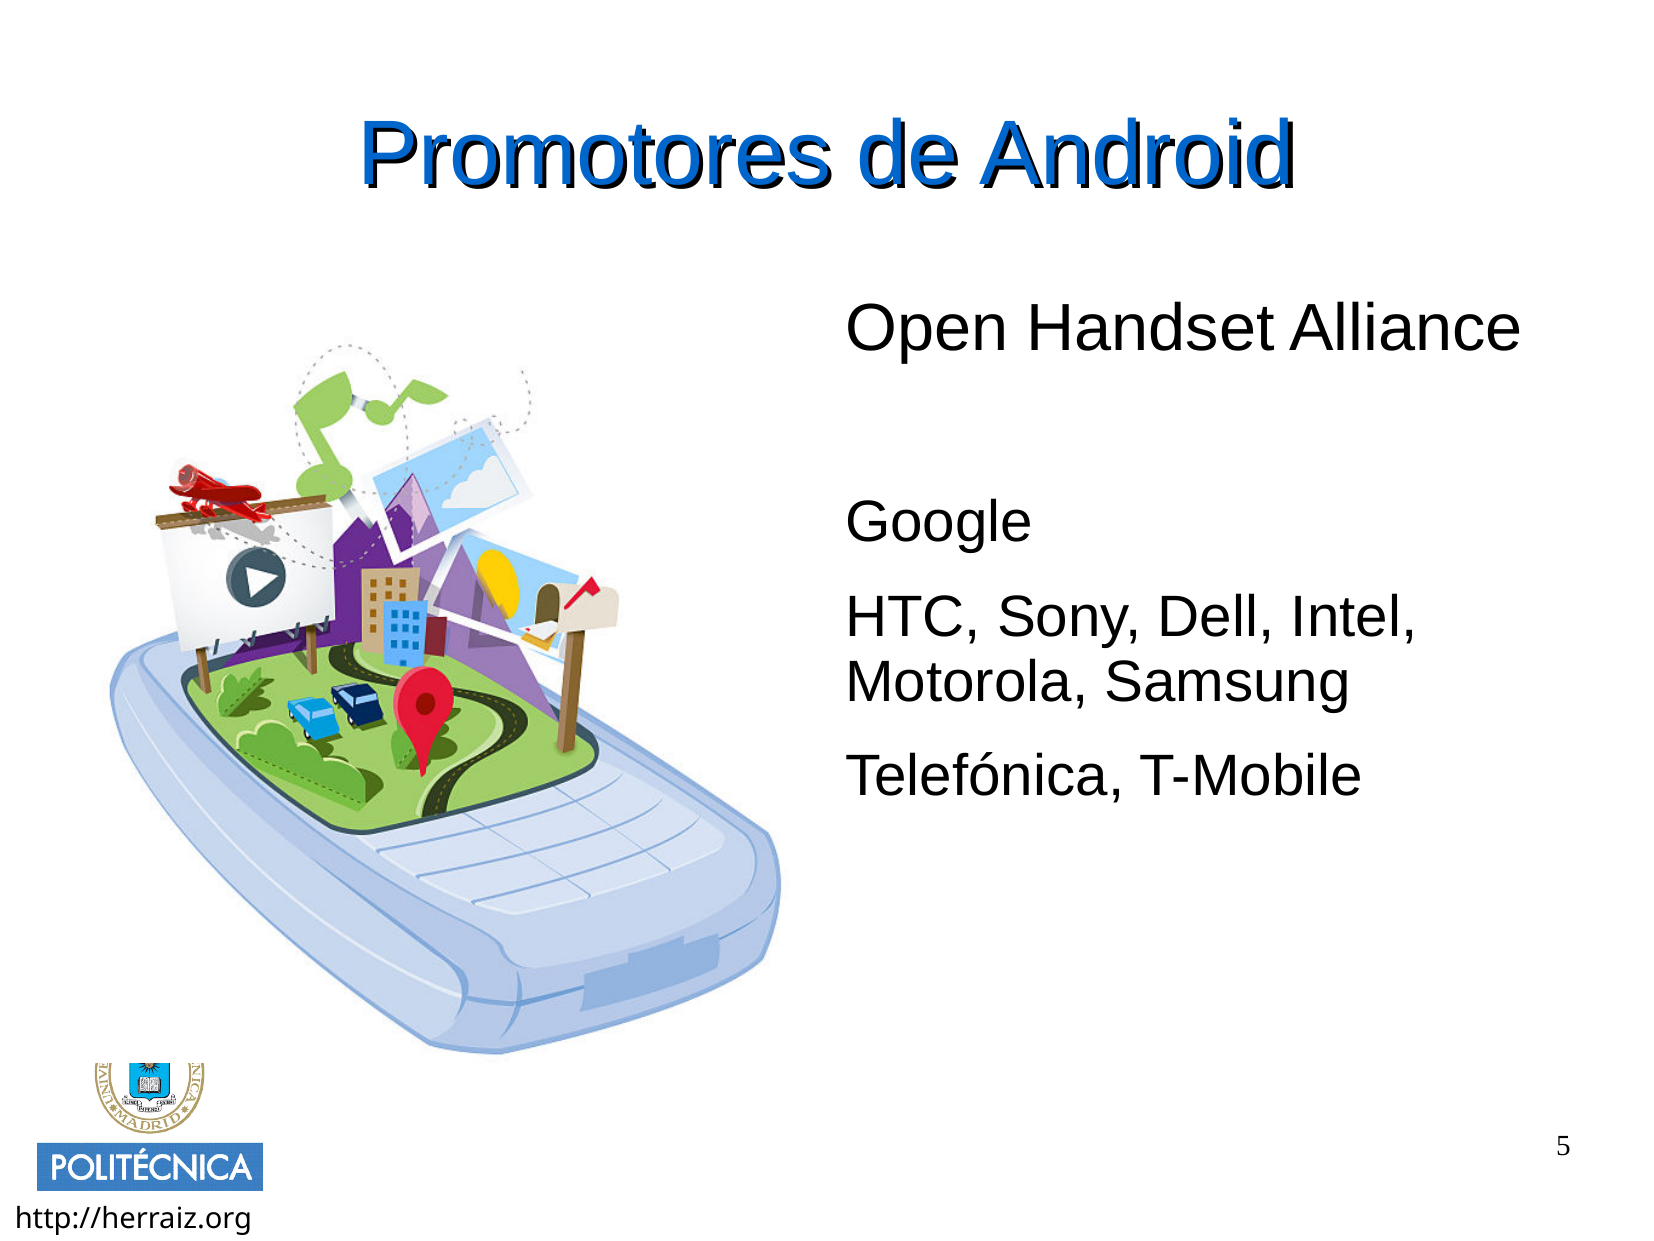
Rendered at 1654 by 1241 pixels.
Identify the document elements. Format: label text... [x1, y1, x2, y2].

picture [37, 336, 809, 1191]
list Open Handset Alliance Google HTC, Sony, Dell, Intel, Motorola, Samsung Telefónica, T-Mobile [845, 290, 1572, 1109]
title Promotores de Android [82, 49, 1571, 257]
